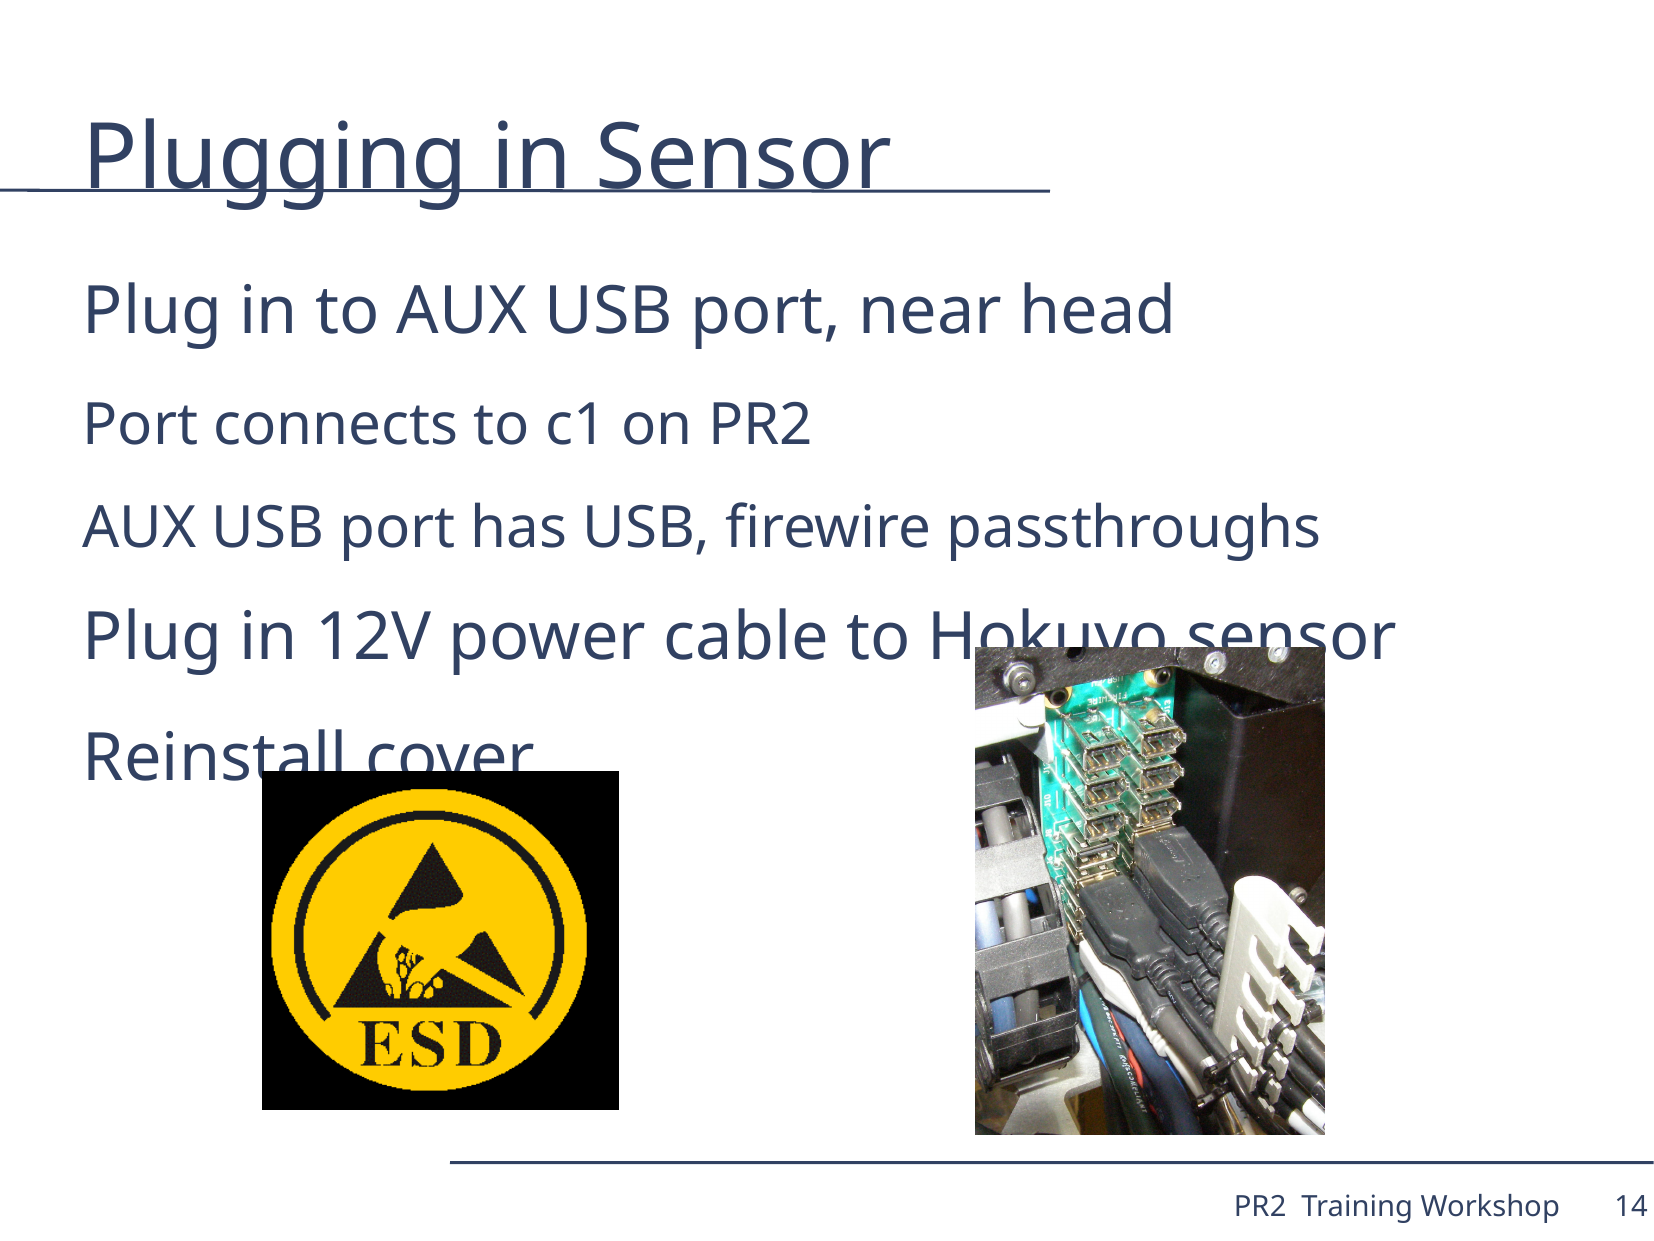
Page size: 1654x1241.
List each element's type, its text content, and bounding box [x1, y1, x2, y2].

picture [262, 771, 619, 1110]
list Plug in to AUX USB port, near head Port connects to c1 on PR2 AUX USB port has USB, firewire passthroughs Plug in 12V power cable to Hokuyo sensor Reinstall cover [82, 262, 1571, 1094]
title Plugging in Sensor [82, 49, 1571, 257]
picture [975, 647, 1325, 1136]
